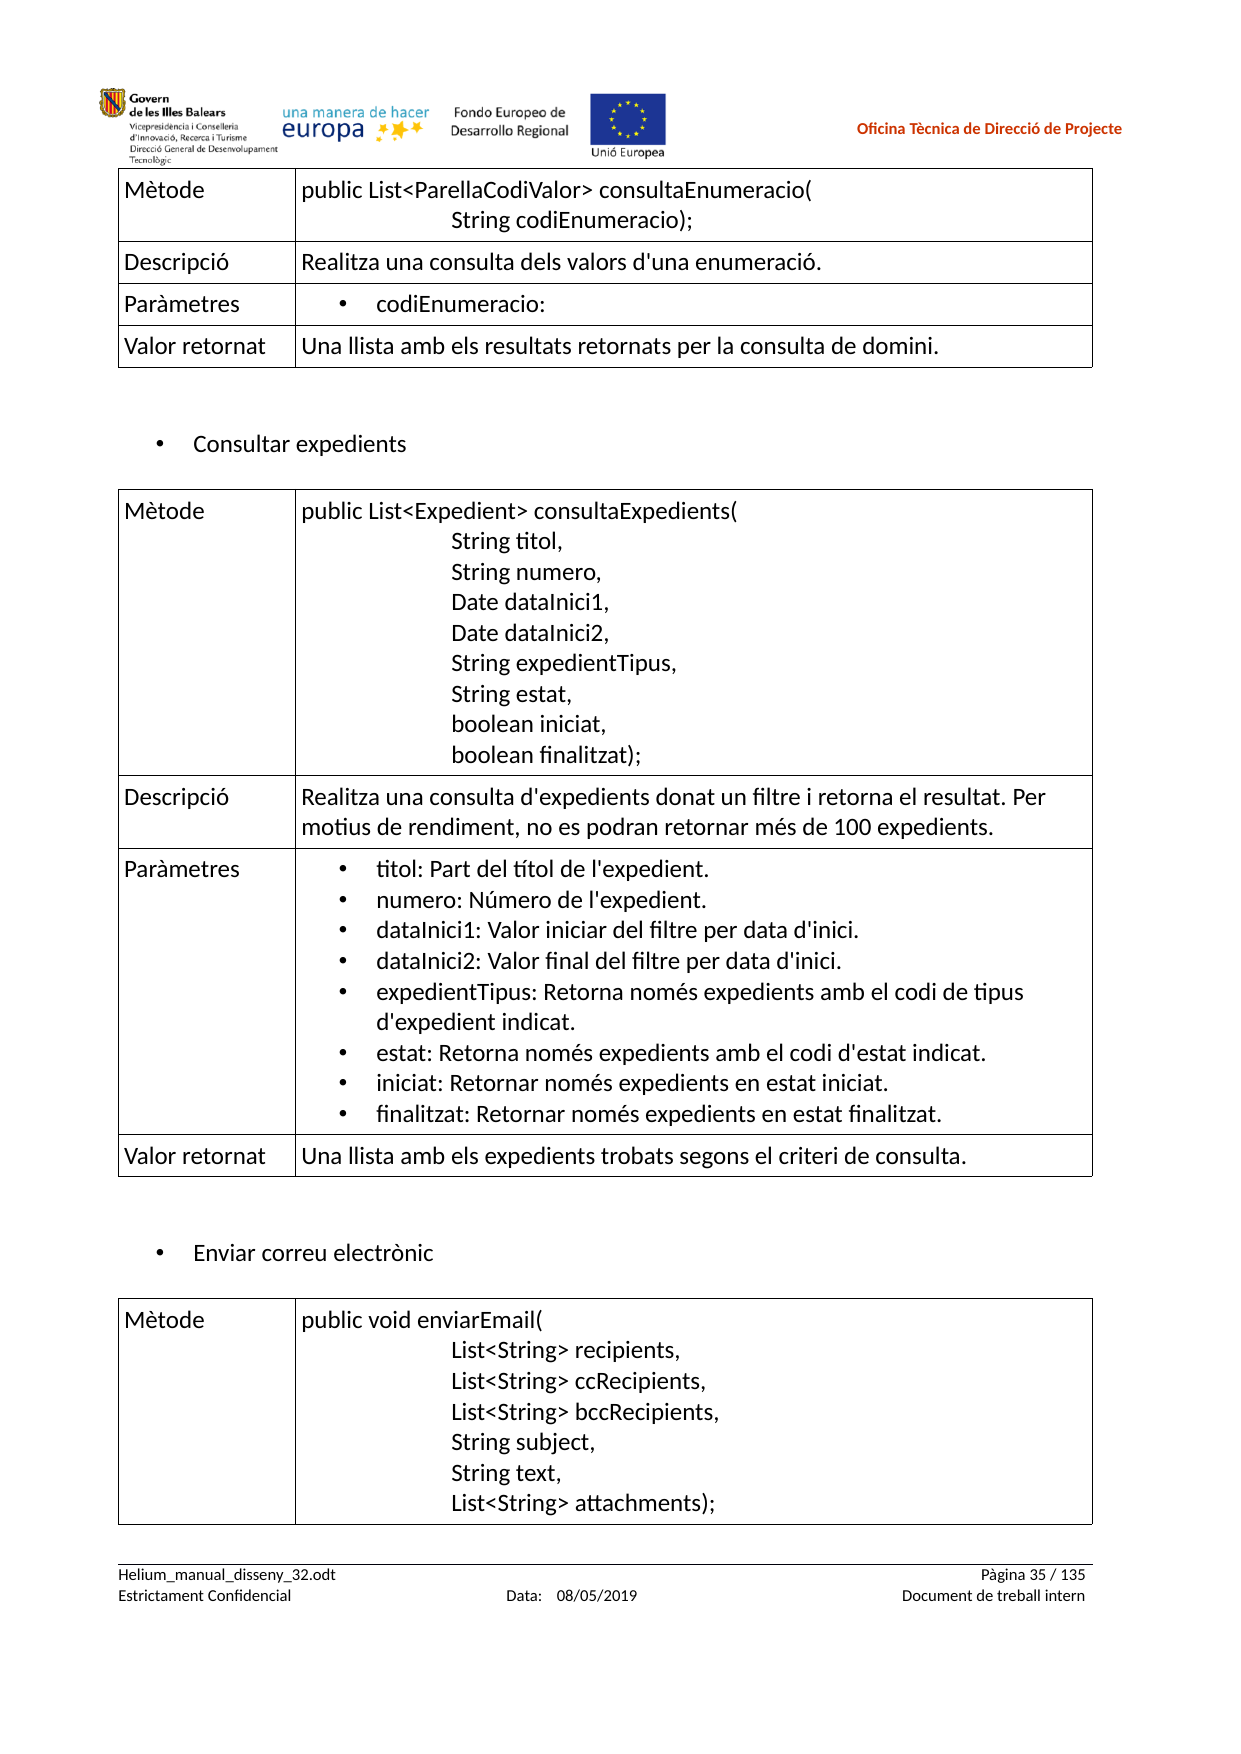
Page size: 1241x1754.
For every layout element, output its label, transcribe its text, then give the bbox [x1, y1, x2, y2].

table_header public List<Expedient> consultaExpedients( String titol, String numero, Date dataInici1, Date dataInici2, String expedientTipus, String estat, boolean iniciat, boolean finalitzat); [296, 490, 1092, 775]
table_cell Paràmetres [119, 284, 295, 325]
table_cell Valor retornat [119, 1135, 295, 1176]
table_cell Descripció [119, 242, 295, 283]
table_header public void enviarEmail( List<String> recipients, List<String> ccRecipients, List<String> bccRecipients, String subject, String text, List<String> attachments); [296, 1299, 1092, 1523]
picture [99, 87, 668, 166]
table_header Mètode [119, 1299, 295, 1523]
list Consultar expedients [156, 428, 1122, 458]
table_cell codiEnumeracio: [296, 284, 1092, 325]
table_header public List<ParellaCodiValor> consultaEnumeracio( String codiEnumeracio); [296, 169, 1092, 241]
table_cell Una llista amb els resultats retornats per la consulta de domini. [296, 326, 1092, 367]
table_header Mètode [119, 490, 295, 775]
table_cell Valor retornat [119, 326, 295, 367]
table_cell Realitza una consulta d'expedients donat un filtre i retorna el resultat. Per motius de rendiment, no es podran retornar més de 100 expedients. [296, 776, 1092, 848]
table_cell titol: Part del títol de l'expedient. numero: Número de l'expedient. dataInici1: Valor iniciar del filtre per data d'inici. dataInici2: Valor final del filtre per data d'inici. expedientTipus: Retorna només expedients amb el codi de tipus d'expedient indicat. estat: Retorna només expedients amb el codi d'estat indicat. iniciat: Retornar només expedients en estat iniciat. finalitzat: Retornar només expedients en estat finalitzat. [296, 849, 1092, 1134]
table_cell Una llista amb els expedients trobats segons el criteri de consulta. [296, 1135, 1092, 1176]
table_cell Realitza una consulta dels valors d'una enumeració. [296, 242, 1092, 283]
table_header Mètode [119, 169, 295, 241]
list Enviar correu electrònic [156, 1237, 1122, 1268]
table_cell Paràmetres [119, 849, 295, 1134]
table_cell Descripció [119, 776, 295, 848]
